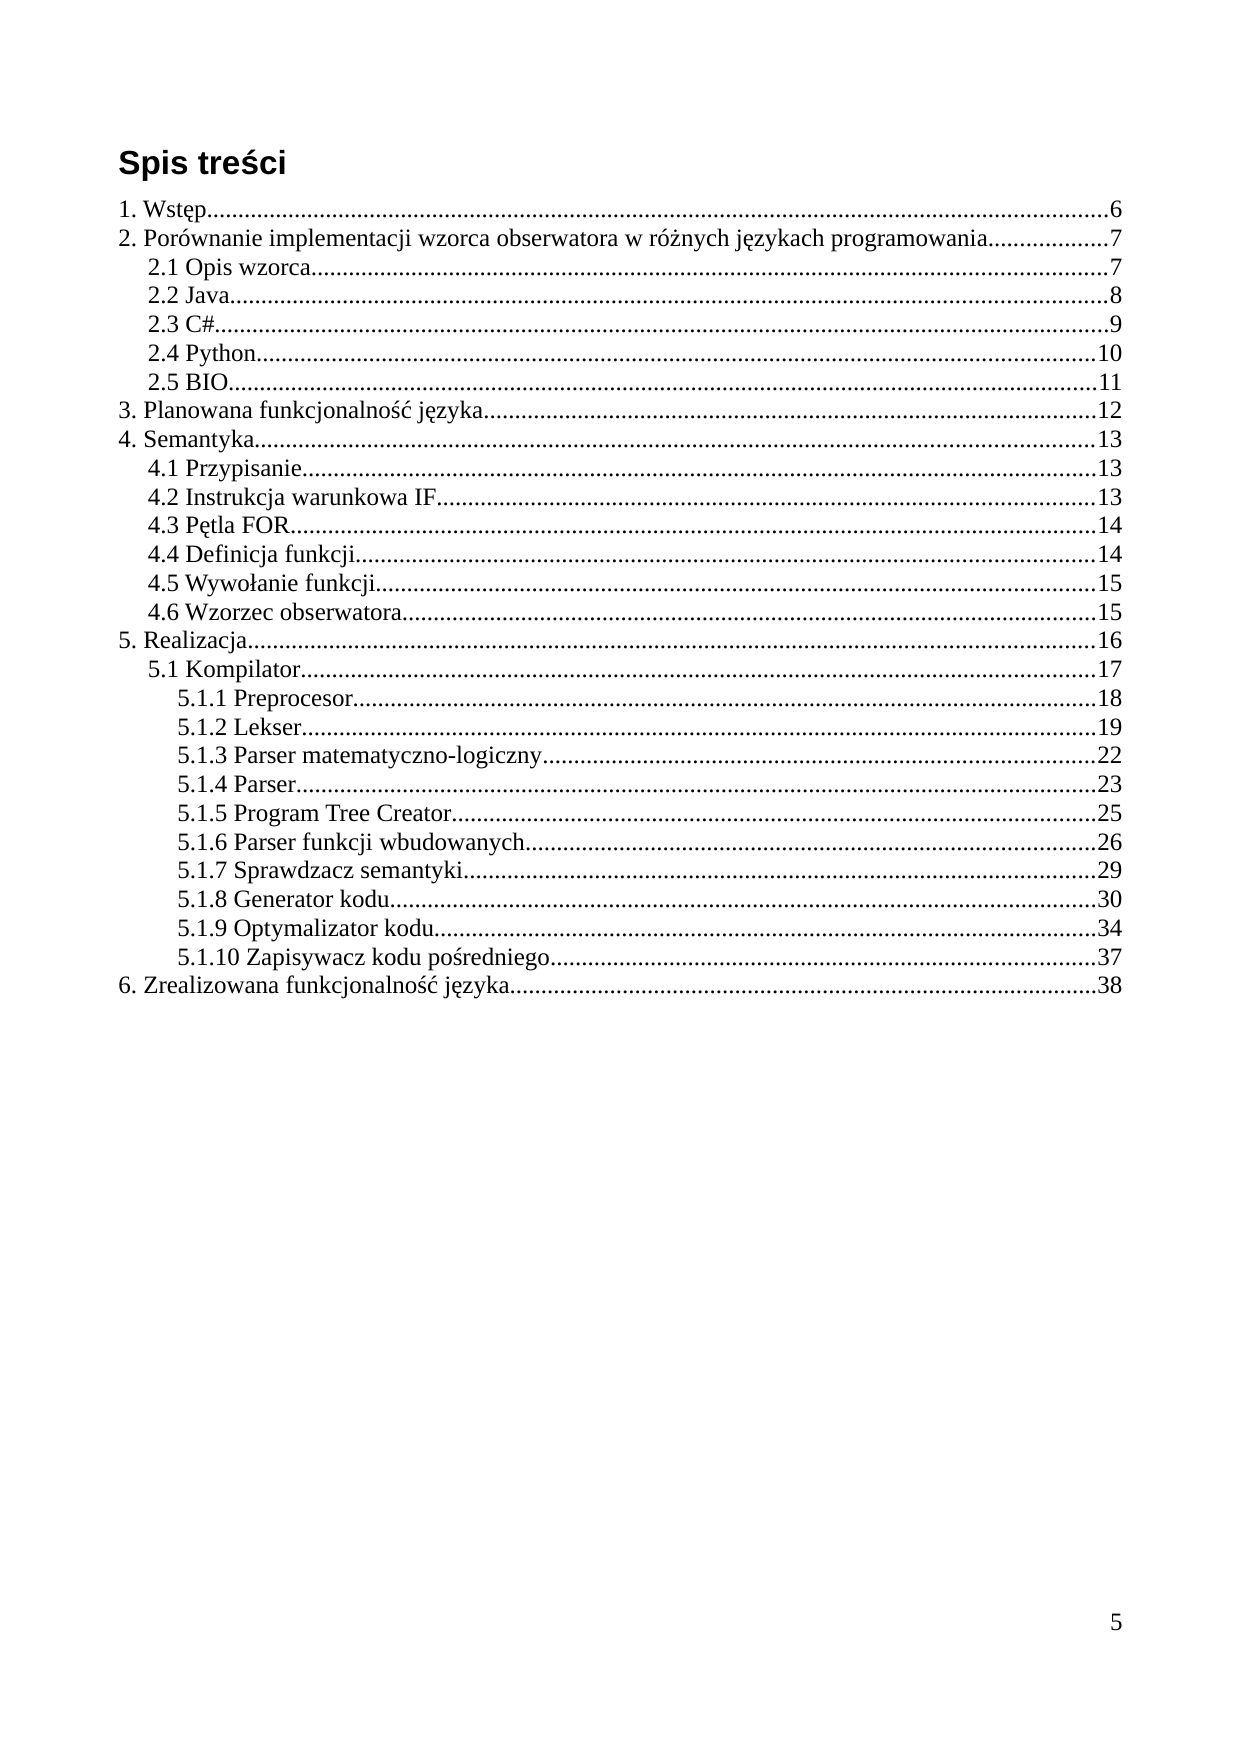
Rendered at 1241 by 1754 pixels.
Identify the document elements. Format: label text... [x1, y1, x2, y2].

text 4.6 Wzorzec obserwatora 15 [148, 597, 1122, 625]
text 5.1.3 Parser matematyczno-logiczny 22 [177, 740, 1122, 769]
text 5.1.4 Parser 23 [177, 769, 1122, 798]
text 1. Wstęp 6 [118, 194, 1122, 223]
text 5. Realizacja 16 [118, 625, 1122, 654]
text 2.3 C# 9 [148, 309, 1122, 338]
text 5.1.7 Sprawdzacz semantyki 29 [177, 855, 1122, 884]
text 4.4 Definicja funkcji 14 [148, 539, 1122, 568]
text 5.1.1 Preprocesor 18 [177, 683, 1122, 712]
text 4.3 Pętla FOR 14 [148, 510, 1122, 539]
text 5.1 Kompilator 17 [148, 654, 1122, 683]
subtitle Spis treści [118, 143, 1122, 182]
text 5.1.5 Program Tree Creator 25 [177, 798, 1122, 827]
text 4. Semantyka 13 [118, 424, 1122, 453]
text 4.2 Instrukcja warunkowa IF 13 [148, 482, 1122, 510]
text 5.1.8 Generator kodu 30 [177, 884, 1122, 913]
text 4.5 Wywołanie funkcji 15 [148, 568, 1122, 597]
text 2.4 Python 10 [148, 338, 1122, 367]
text 5.1.6 Parser funkcji wbudowanych 26 [177, 827, 1122, 855]
text 5.1.2 Lekser 19 [177, 712, 1122, 740]
text 4.1 Przypisanie 13 [148, 453, 1122, 482]
text 3. Planowana funkcjonalność języka 12 [118, 395, 1122, 424]
text 5.1.9 Optymalizator kodu 34 [177, 913, 1122, 942]
text 2.2 Java 8 [148, 280, 1122, 309]
text 2. Porównanie implementacji wzorca obserwatora w różnych językach programowania 7 [118, 223, 1122, 252]
text 6. Zrealizowana funkcjonalność języka 38 [118, 970, 1122, 999]
text 2.1 Opis wzorca 7 [148, 252, 1122, 280]
text 5.1.10 Zapisywacz kodu pośredniego 37 [177, 942, 1122, 970]
text 2.5 BIO 11 [148, 367, 1122, 395]
